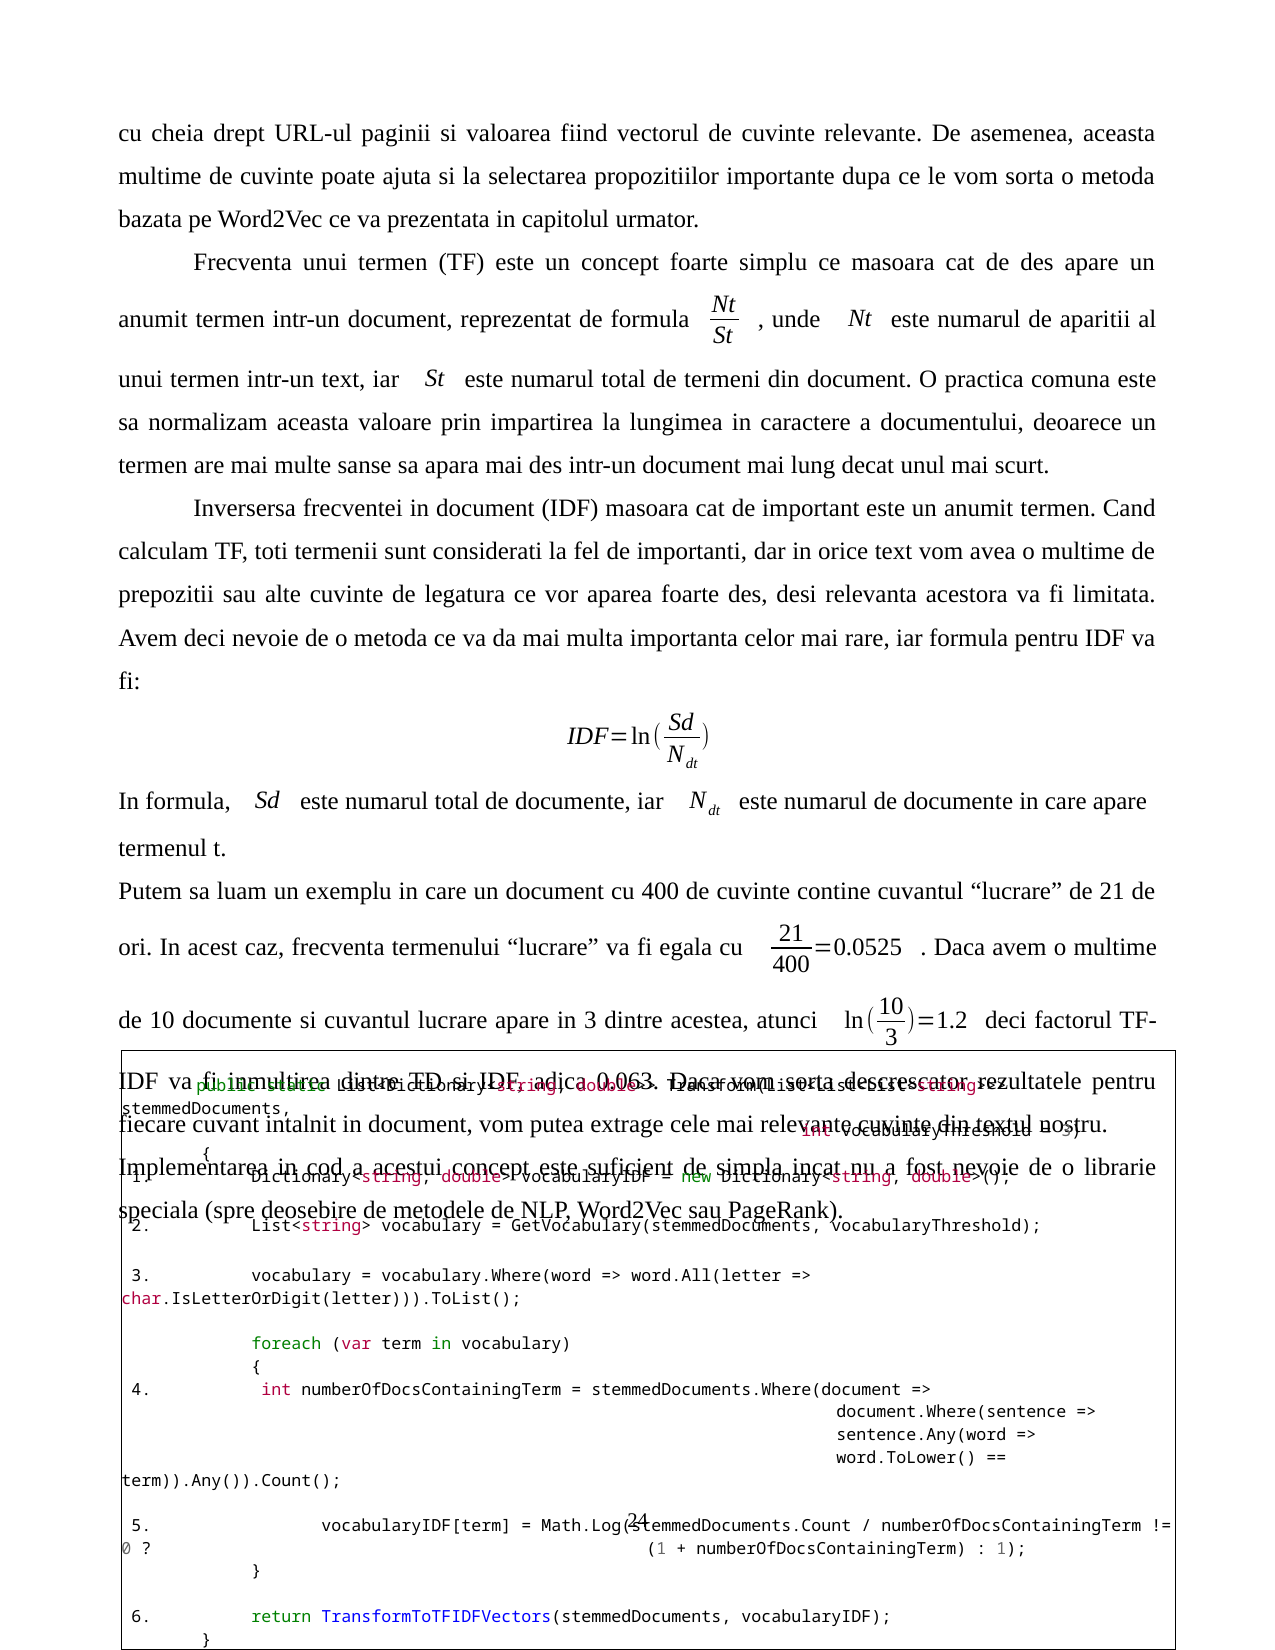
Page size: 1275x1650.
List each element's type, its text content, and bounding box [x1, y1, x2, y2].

subtitle Putem sa luam un exemplu in care un document cu 400 de cuvinte contine cuvantul “lucrare” de 21 de ori. In acest caz, frecventa termenului “lucrare” va fi egala cu . Daca avem o multime de 10 documente si cuvantul lucrare apare in 3 dintre acestea, atunci deci factorul TF-IDF va fi inmultirea dintre TD si IDF, adica 0.063. Daca vom sorta descrescator rezultatele pentru fiecare cuvant intalnit in document, vom putea extrage cele mai relevante cuvinte din textul nostru. [118, 876, 1157, 1138]
subtitle Frecventa unui termen (TF) este un concept foarte simplu ce masoara cat de des apare un anumit termen intr-un document, reprezentat de formula, unde este numarul de aparitii al unui termen intr-un text, iar este numarul total de termeni din document. O practica comuna este sa normalizam aceasta valoare prin impartirea la lungimea in caractere a documentului, deoarece un termen are mai multe sanse sa apara mai des intr-un document mai lung decat unul mai scurt. [118, 247, 1157, 479]
subtitle In formula, este numarul total de documente, iar este numarul de documente in care apare termenul t. [118, 786, 1157, 862]
subtitle Inversersa frecventei in document (IDF) masoara cat de important este un anumit termen. Cand calculam TF, toti termenii sunt considerati la fel de importanti, dar in orice text vom avea o multime de prepozitii sau alte cuvinte de legatura ce vor aparea foarte des, desi relevanta acestora va fi limitata. Avem deci nevoie de o metoda ce va da mai multa importanta celor mai rare, iar formula pentru IDF va fi: [118, 493, 1157, 694]
subtitle Implementarea in cod a acestui concept este suficient de simpla incat nu a fost nevoie de o librarie speciala (spre deosebire de metodele de NLP, Word2Vec sau PageRank). [122, 1152, 1157, 1224]
subtitle cu cheia drept URL-ul paginii si valoarea fiind vectorul de cuvinte relevante. De asemenea, aceasta multime de cuvinte poate ajuta si la selectarea propozitiilor importante dupa ce le vom sorta o metoda bazata pe Word2Vec ce va prezentata in capitolul urmator. [118, 118, 1157, 233]
